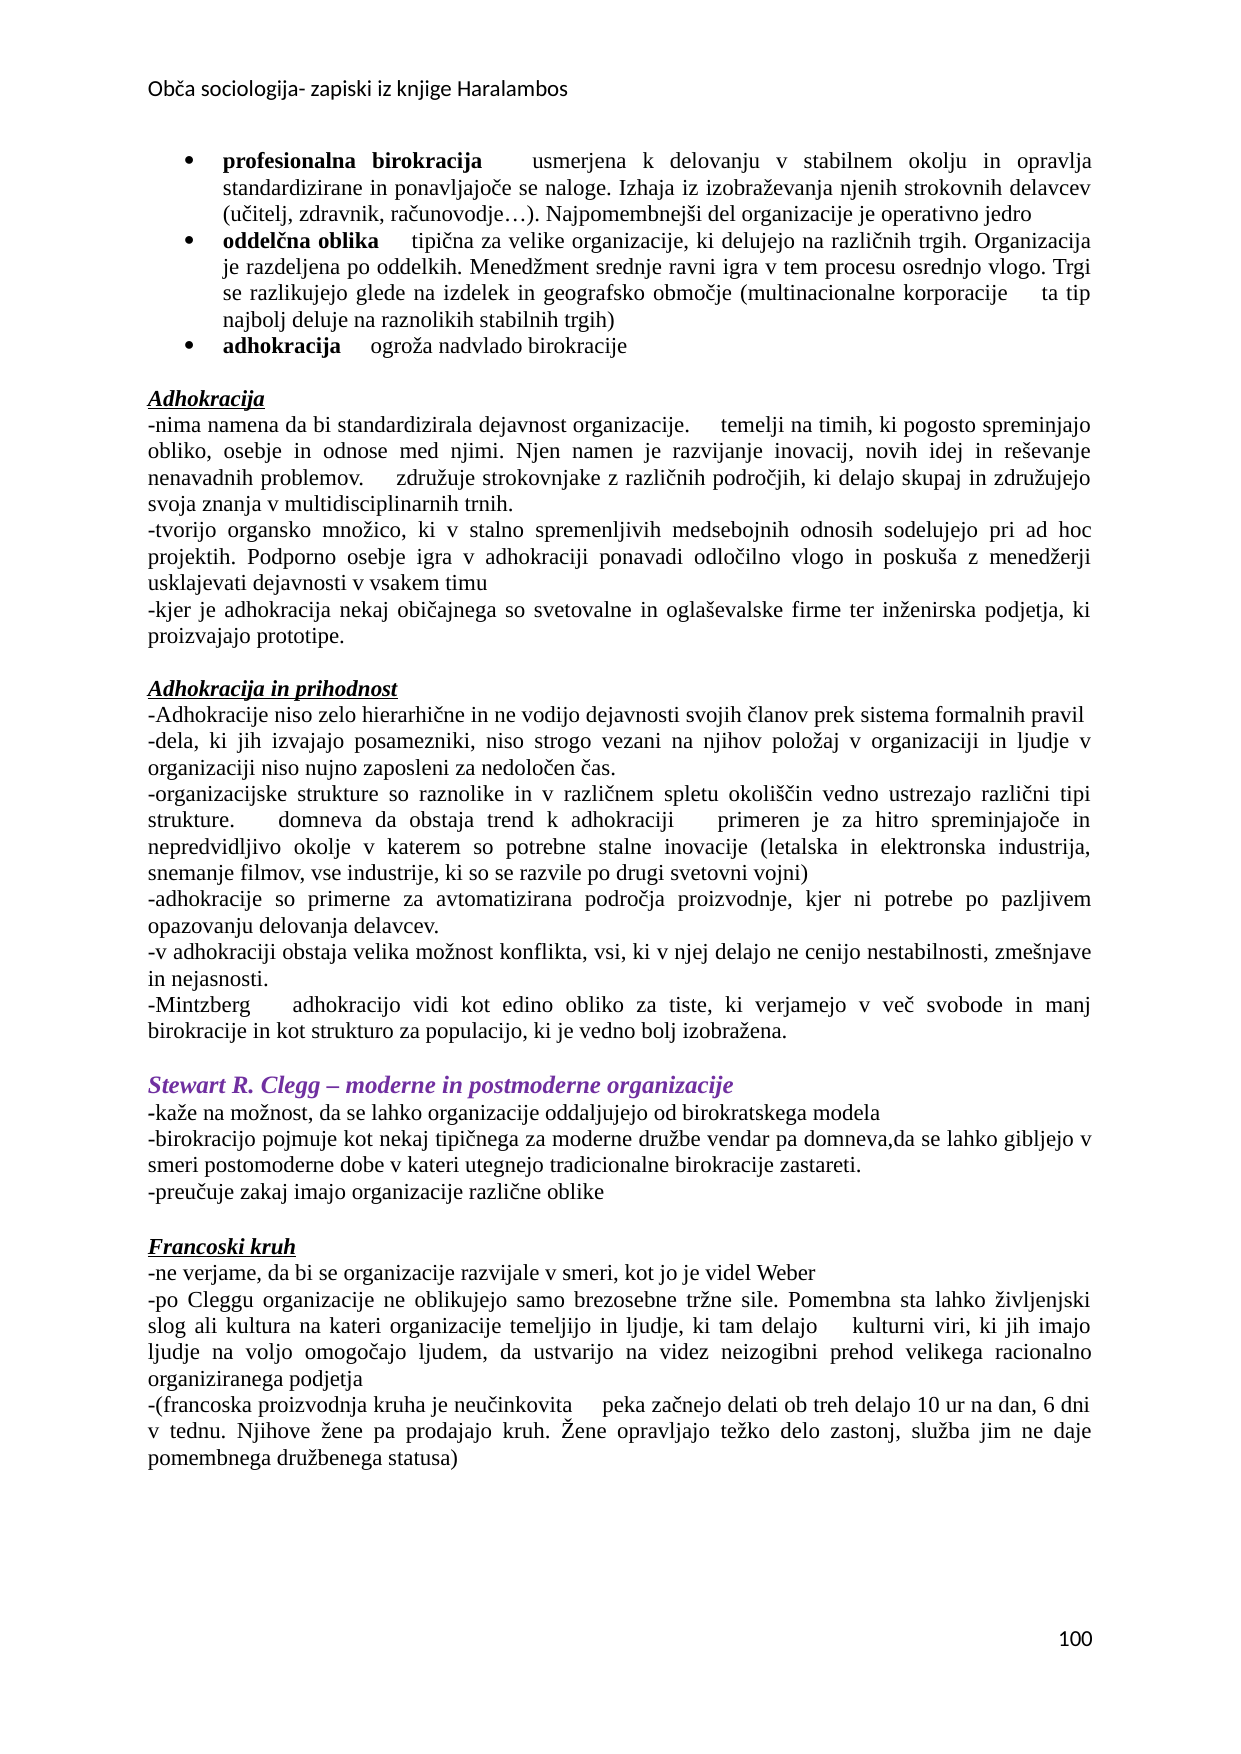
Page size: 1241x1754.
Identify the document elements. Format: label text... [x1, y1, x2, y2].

list adhokracija  ogroža nadvlado birokracije [185, 332, 1093, 358]
text -po Cleggu organizacije ne oblikujejo samo brezosebne tržne sile. Pomembna sta lahko življenjski slog ali kultura na kateri organizacije temeljijo in ljudje, ki tam delajo  kulturni viri, ki jih imajo ljudje na voljo omogočajo ljudem, da ustvarijo na videz neizogibni prehod velikega racionalno organiziranega podjetja [148, 1286, 1093, 1391]
text -Adhokracije niso zelo hierarhične in ne vodijo dejavnosti svojih članov prek sistema formalnih pravil [148, 701, 1093, 727]
text -kaže na možnost, da se lahko organizacije oddaljujejo od birokratskega modela [148, 1099, 1093, 1125]
text Adhokracija [148, 385, 1093, 411]
text Francoski kruh [148, 1233, 1093, 1259]
text -birokracijo pojmuje kot nekaj tipičnega za moderne družbe vendar pa domneva,da se lahko gibljejo v smeri postomoderne dobe v kateri utegnejo tradicionalne birokracije zastareti. [148, 1125, 1093, 1178]
text -ne verjame, da bi se organizacije razvijale v smeri, kot jo je videl Weber [148, 1259, 1093, 1286]
text Adhokracija in prihodnost [148, 675, 1093, 701]
text -v adhokraciji obstaja velika možnost konflikta, vsi, ki v njej delajo ne cenijo nestabilnosti, zmešnjave in nejasnosti. [148, 938, 1093, 991]
text -tvorijo organsko množico, ki v stalno spremenljivih medsebojnih odnosih sodelujejo pri ad hoc projektih. Podporno osebje igra v adhokraciji ponavadi odločilno vlogo in poskuša z menedžerji usklajevati dejavnosti v vsakem timu [148, 517, 1093, 596]
list profesionalna birokracija  usmerjena k delovanju v stabilnem okolju in opravlja standardizirane in ponavljajoče se naloge. Izhaja iz izobraževanja njenih strokovnih delavcev (učitelj, zdravnik, računovodje…). Najpomembnejši del organizacije je operativno jedro [185, 148, 1093, 227]
text -preučuje zakaj imajo organizacije različne oblike [148, 1178, 1093, 1204]
list oddelčna oblika  tipična za velike organizacije, ki delujejo na različnih trgih. Organizacija je razdeljena po oddelkih. Menedžment srednje ravni igra v tem procesu osrednjo vlogo. Trgi se razlikujejo glede na izdelek in geografsko območje (multinacionalne korporacije  ta tip najbolj deluje na raznolikih stabilnih trgih) [185, 227, 1093, 332]
text -kjer je adhokracija nekaj običajnega so svetovalne in oglaševalske firme ter inženirska podjetja, ki proizvajajo prototipe. [148, 596, 1093, 648]
text Stewart R. Clegg – moderne in postmoderne organizacije [148, 1070, 1093, 1099]
text -(francoska proizvodnja kruha je neučinkovita  peka začnejo delati ob treh delajo 10 ur na dan, 6 dni v tednu. Njihove žene pa prodajajo kruh. Žene opravljajo težko delo zastonj, služba jim ne daje pomembnega družbenega statusa) [148, 1391, 1093, 1470]
text -dela, ki jih izvajajo posamezniki, niso strogo vezani na njihov položaj v organizaciji in ljudje v organizaciji niso nujno zaposleni za nedoločen čas. [148, 727, 1093, 780]
text -adhokracije so primerne za avtomatizirana področja proizvodnje, kjer ni potrebe po pazljivem opazovanju delovanja delavcev. [148, 886, 1093, 938]
text -Mintzberg  adhokracijo vidi kot edino obliko za tiste, ki verjamejo v več svobode in manj birokracije in kot strukturo za populacijo, ki je vedno bolj izobražena. [148, 991, 1093, 1044]
text -organizacijske strukture so raznolike in v različnem spletu okoliščin vedno ustrezajo različni tipi strukture.  domneva da obstaja trend k adhokraciji  primeren je za hitro spreminjajoče in nepredvidljivo okolje v katerem so potrebne stalne inovacije (letalska in elektronska industrija, snemanje filmov, vse industrije, ki so se razvile po drugi svetovni vojni) [148, 780, 1093, 886]
text -nima namena da bi standardizirala dejavnost organizacije.  temelji na timih, ki pogosto spreminjajo obliko, osebje in odnose med njimi. Njen namen je razvijanje inovacij, novih idej in reševanje nenavadnih problemov.  združuje strokovnjake z različnih področjih, ki delajo skupaj in združujejo svoja znanja v multidisciplinarnih trnih. [148, 411, 1093, 517]
